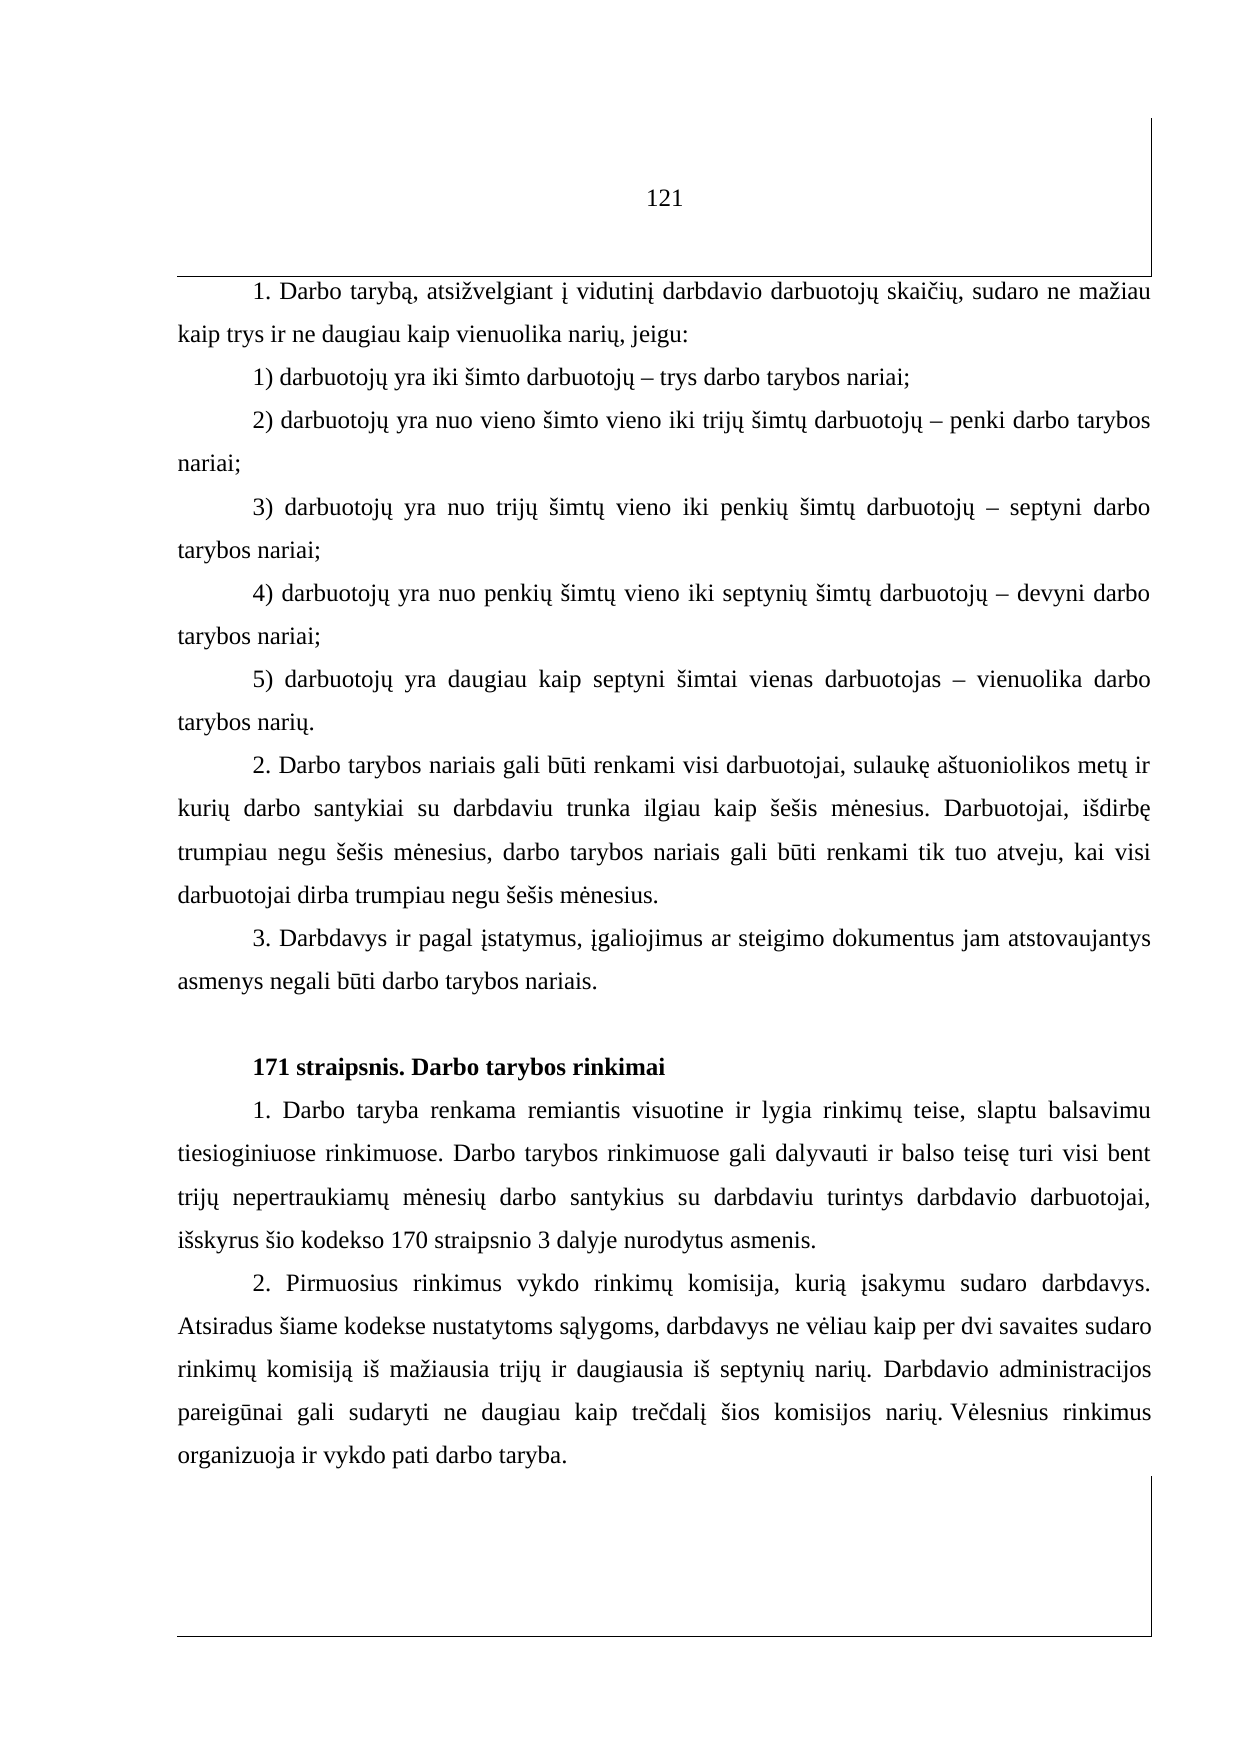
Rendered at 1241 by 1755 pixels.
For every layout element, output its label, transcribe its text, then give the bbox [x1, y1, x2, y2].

text 1. Darbo taryba renkama remiantis visuotine ir lygia rinkimų teise, slaptu balsavimu tiesioginiuose rinkimuose. Darbo tarybos rinkimuose gali dalyvauti ir balso teisę turi visi bent trijų nepertraukiamų mėnesių darbo santykius su darbdaviu turintys darbdavio darbuotojai, išskyrus šio kodekso 170 straipsnio 3 dalyje nurodytus asmenis. [177, 1095, 1152, 1253]
text 2. Pirmuosius rinkimus vykdo rinkimų komisija, kurią įsakymu sudaro darbdavys. Atsiradus šiame kodekse nustatytoms sąlygoms, darbdavys ne vėliau kaip per dvi savaites sudaro rinkimų komisiją iš mažiausia trijų ir daugiausia iš septynių narių. Darbdavio administracijos pareigūnai gali sudaryti ne daugiau kaip trečdalį šios komisijos narių. Vėlesnius rinkimus organizuoja ir vykdo pati darbo taryba. [177, 1268, 1152, 1469]
text 5) darbuotojų yra daugiau kaip septyni šimtai vienas darbuotojas – vienuolika darbo tarybos narių. [177, 664, 1152, 736]
text 3. Darbdavys ir pagal įstatymus, įgaliojimus ar steigimo dokumentus jam atstovaujantys asmenys negali būti darbo tarybos nariais. [177, 923, 1152, 995]
text 3) darbuotojų yra nuo trijų šimtų vieno iki penkių šimtų darbuotojų – septyni darbo tarybos nariai; [177, 492, 1152, 563]
text 1. Darbo tarybą, atsižvelgiant į vidutinį darbdavio darbuotojų skaičių, sudaro ne mažiau kaip trys ir ne daugiau kaip vienuolika narių, jeigu: [177, 276, 1152, 348]
text 1) darbuotojų yra iki šimto darbuotojų – trys darbo tarybos nariai; [177, 362, 1152, 391]
text 4) darbuotojų yra nuo penkių šimtų vieno iki septynių šimtų darbuotojų – devyni darbo tarybos nariai; [177, 578, 1152, 650]
text 2. Darbo tarybos nariais gali būti renkami visi darbuotojai, sulaukę aštuoniolikos metų ir kurių darbo santykiai su darbdaviu trunka ilgiau kaip šešis mėnesius. Darbuotojai, išdirbę trumpiau negu šešis mėnesius, darbo tarybos nariais gali būti renkami tik tuo atveju, kai visi darbuotojai dirba trumpiau negu šešis mėnesius. [177, 750, 1152, 908]
text 2) darbuotojų yra nuo vieno šimto vieno iki trijų šimtų darbuotojų – penki darbo tarybos nariai; [177, 405, 1152, 477]
subtitle 171 straipsnis. Darbo tarybos rinkimai [177, 1052, 1152, 1081]
